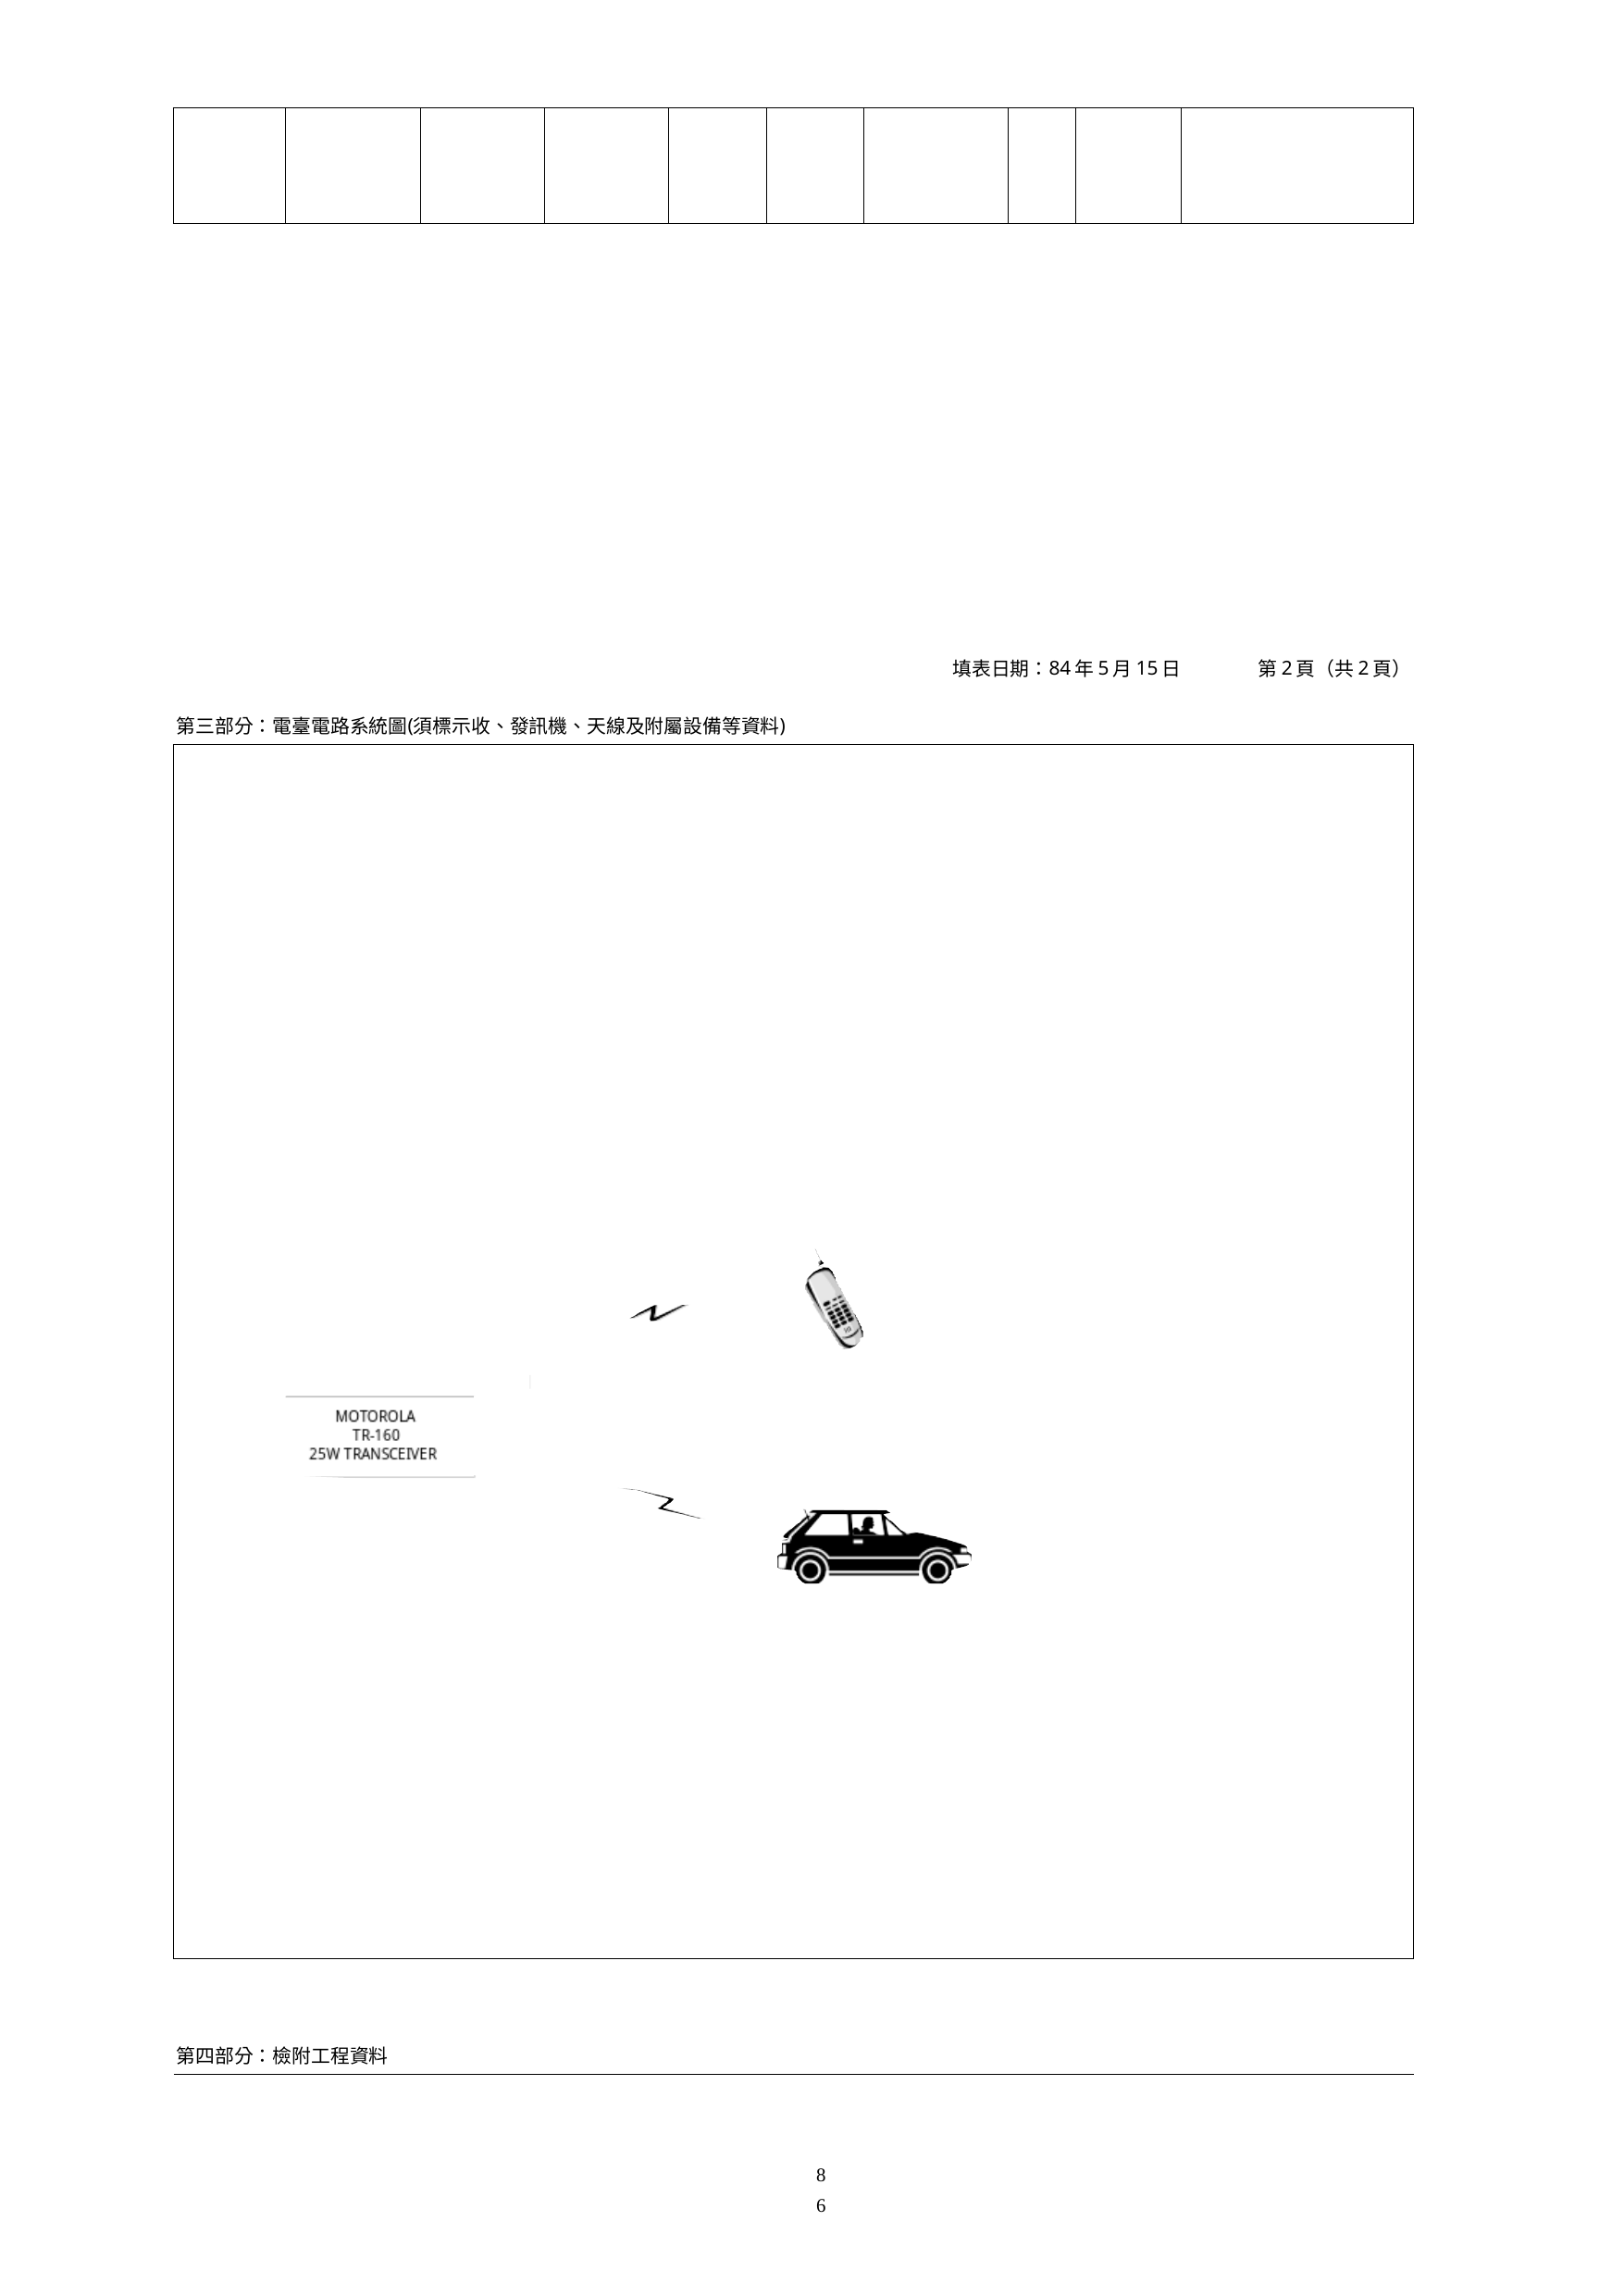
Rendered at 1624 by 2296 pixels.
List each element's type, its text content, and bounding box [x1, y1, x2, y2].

table_cell [1182, 108, 1413, 223]
table_cell [1414, 223, 1460, 744]
table_cell [1414, 107, 1460, 223]
table_cell [1076, 108, 1181, 223]
table_cell [286, 108, 420, 223]
table_cell [174, 745, 1413, 1958]
table_cell [669, 108, 766, 223]
table_cell [545, 108, 668, 223]
table_cell [1414, 744, 1460, 1958]
table_cell [174, 108, 285, 223]
table_cell [1414, 1958, 1460, 2074]
table_cell 填表日期：84年5月15日 第2頁（共2頁） 第三部分：電臺電路系統圖(須標示收、發訊機、天線及附屬設備等資料) [174, 224, 1414, 744]
table_cell [1009, 108, 1075, 223]
table_cell 第四部分：檢附工程資料 [174, 1959, 1414, 2074]
table_cell [767, 108, 863, 223]
table_cell [864, 108, 1008, 223]
table_cell [421, 108, 544, 223]
